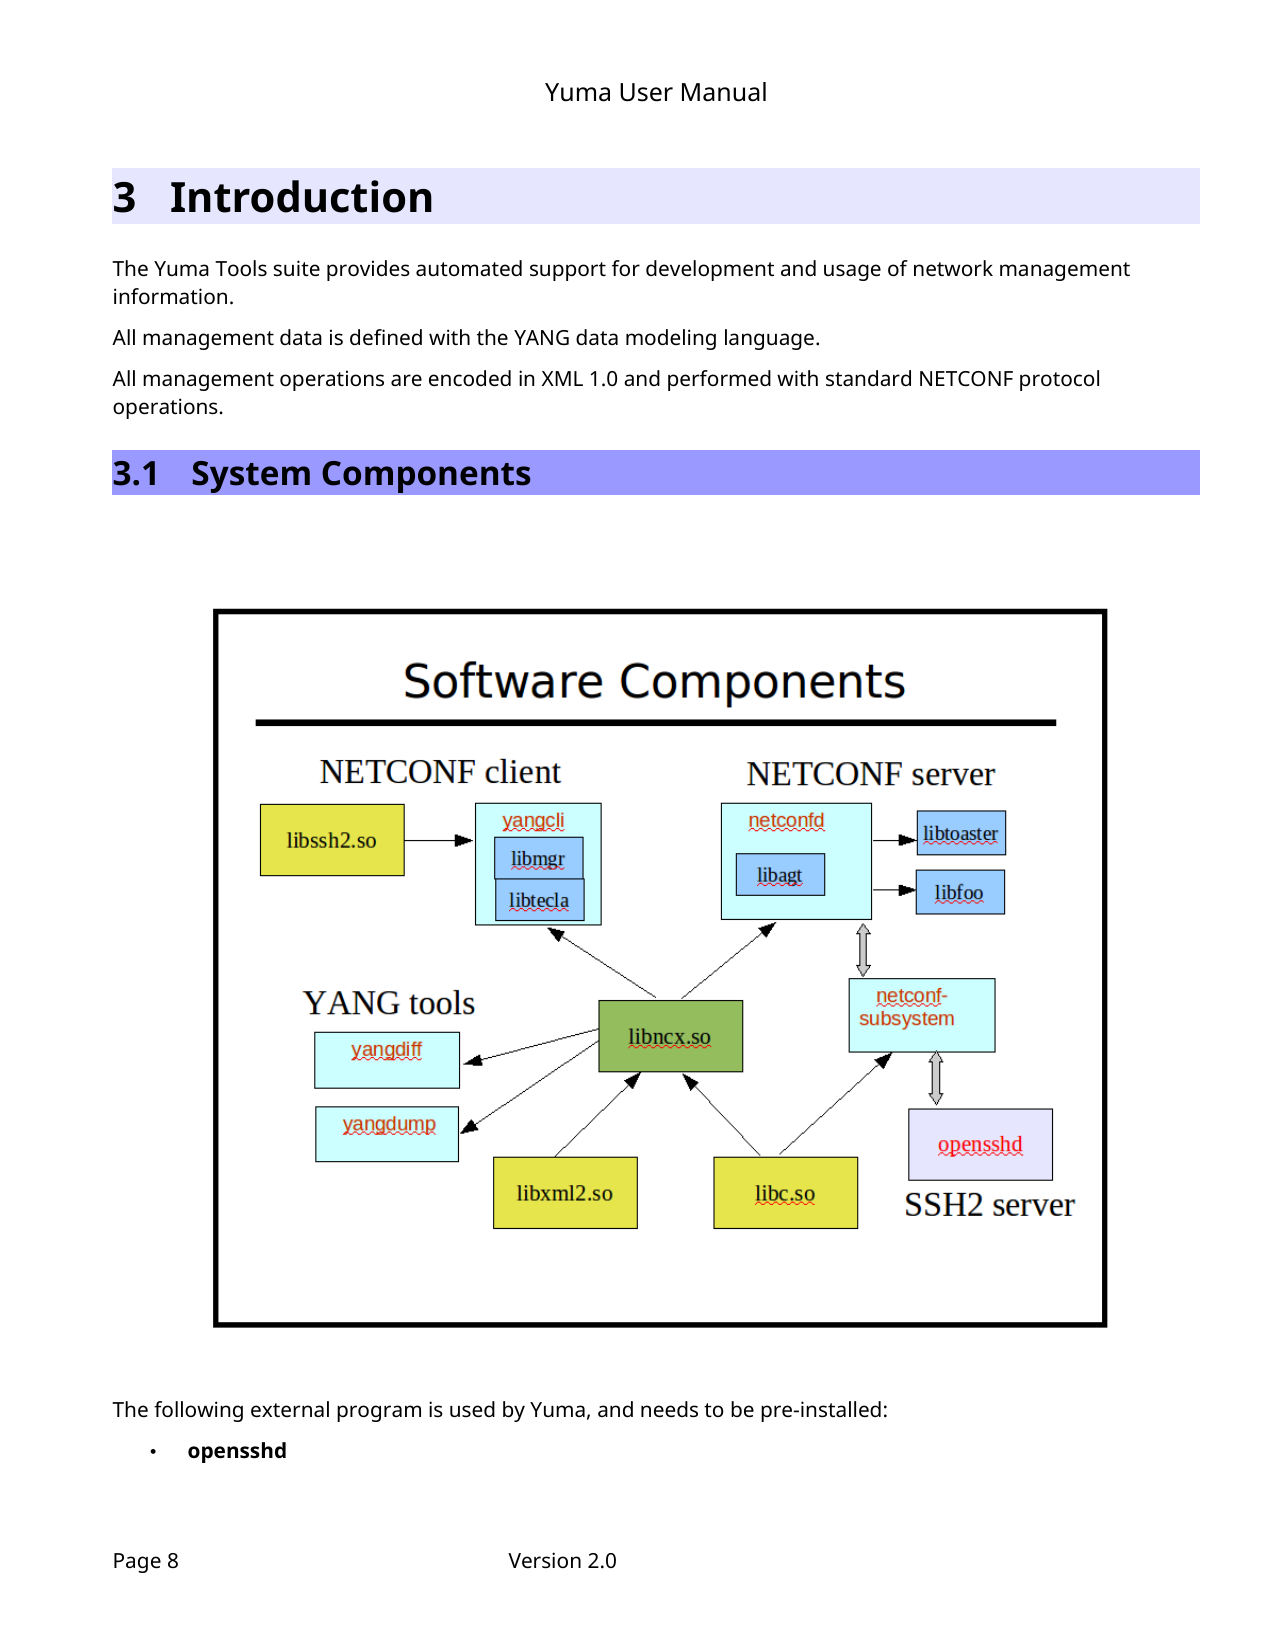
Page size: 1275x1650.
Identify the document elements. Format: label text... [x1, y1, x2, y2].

list opensshd [150, 1436, 1200, 1464]
subtitle Introduction [112, 168, 1200, 224]
picture [145, 565, 1167, 1354]
subtitle System Components [112, 450, 1200, 495]
text The Yuma Tools suite provides automated support for development and usage of network management information. [112, 254, 1200, 311]
text The following external program is used by Yuma, and needs to be pre-installed: [112, 1395, 1200, 1423]
text All management operations are encoded in XML 1.0 and performed with standard NETCONF protocol operations. [112, 364, 1200, 421]
text All management data is defined with the YANG data modeling language. [112, 323, 1200, 351]
